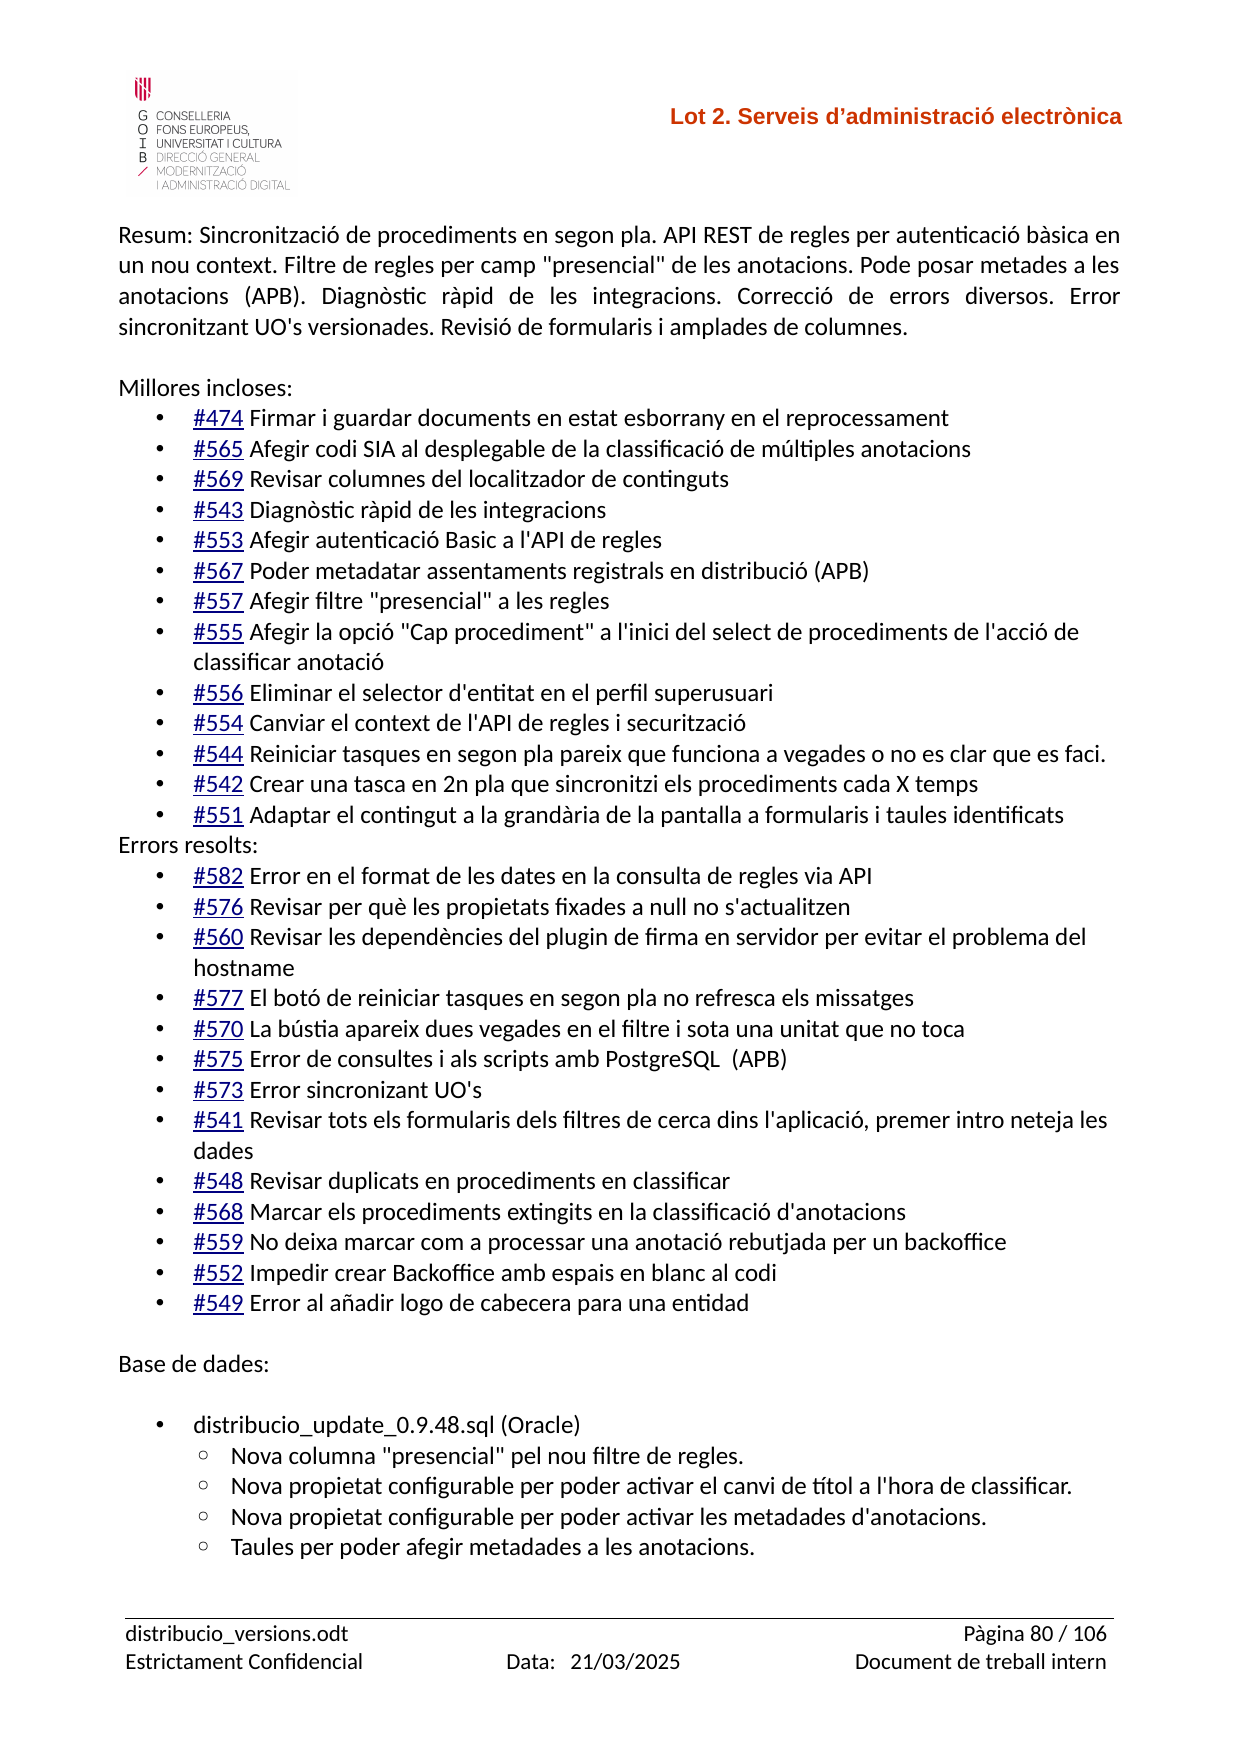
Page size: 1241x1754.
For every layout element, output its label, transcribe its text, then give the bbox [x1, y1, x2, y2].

picture [126, 70, 299, 197]
list #474 Firmar i guardar documents en estat esborrany en el reprocessament [156, 402, 1122, 433]
text Resum: Sincronització de procediments en segon pla. API REST de regles per autenticació bàsica en un nou context. Filtre de regles per camp "presencial" de les anotacions. Pode posar metades a les anotacions (APB). Diagnòstic ràpid de les integracions. Correcció de errors diversos. Error sincronitzant UO's versionades. Revisió de formularis i amplades de columnes. [118, 219, 1122, 341]
list distribucio_update_0.9.48.sql (Oracle) [156, 1409, 1122, 1440]
list #553 Afegir autenticació Basic a l'API de regles [156, 524, 1122, 555]
list #567 Poder metadatar assentaments registrals en distribució (APB) [156, 555, 1122, 585]
list #548 Revisar duplicats en procediments en classificar [156, 1165, 1122, 1196]
list #542 Crear una tasca en 2n pla que sincronitzi els procediments cada X temps [156, 768, 1122, 799]
list #556 Eliminar el selector d'entitat en el perfil superusuari [156, 677, 1122, 707]
list #557 Afegir filtre "presencial" a les regles [156, 585, 1122, 616]
list #569 Revisar columnes del localitzador de continguts [156, 463, 1122, 494]
list Nova propietat configurable per poder activar el canvi de títol a l'hora de classificar. [193, 1471, 1122, 1501]
text Millores incloses: [118, 372, 1122, 402]
list #555 Afegir la opció "Cap procediment" a l'inici del select de procediments de l'acció de classificar anotació [156, 616, 1122, 677]
list #552 Impedir crear Backoffice amb espais en blanc al codi [156, 1257, 1122, 1287]
list #573 Error sincronizant UO's [156, 1074, 1122, 1104]
list #559 No deixa marcar com a processar una anotació rebutjada per un backoffice [156, 1226, 1122, 1257]
list #576 Revisar per què les propietats fixades a null no s'actualitzen [156, 891, 1122, 921]
list Nova propietat configurable per poder activar les metadades d'anotacions. [193, 1501, 1122, 1532]
list Nova columna "presencial" pel nou filtre de regles. [193, 1440, 1122, 1471]
list #575 Error de consultes i als scripts amb PostgreSQL (APB) [156, 1043, 1122, 1074]
list #554 Canviar el context de l'API de regles i securització [156, 707, 1122, 738]
list #543 Diagnòstic ràpid de les integracions [156, 494, 1122, 524]
list #544 Reiniciar tasques en segon pla pareix que funciona a vegades o no es clar que es faci. [156, 738, 1122, 768]
text Base de dades: [118, 1348, 1122, 1379]
list #551 Adaptar el contingut a la grandària de la pantalla a formularis i taules identificats [156, 799, 1122, 829]
list #577 El botó de reiniciar tasques en segon pla no refresca els missatges [156, 982, 1122, 1013]
list #570 La bústia apareix dues vegades en el filtre i sota una unitat que no toca [156, 1013, 1122, 1043]
list Taules per poder afegir metadades a les anotacions. [193, 1532, 1122, 1562]
list #560 Revisar les dependències del plugin de firma en servidor per evitar el problema del hostname [156, 921, 1122, 982]
list #541 Revisar tots els formularis dels filtres de cerca dins l'aplicació, premer intro neteja les dades [156, 1104, 1122, 1165]
list #549 Error al añadir logo de cabecera para una entidad [156, 1287, 1122, 1318]
list #568 Marcar els procediments extingits en la classificació d'anotacions [156, 1196, 1122, 1226]
list #565 Afegir codi SIA al desplegable de la classificació de múltiples anotacions [156, 433, 1122, 463]
list #582 Error en el format de les dates en la consulta de regles via API [156, 860, 1122, 891]
text Errors resolts: [118, 829, 1122, 860]
